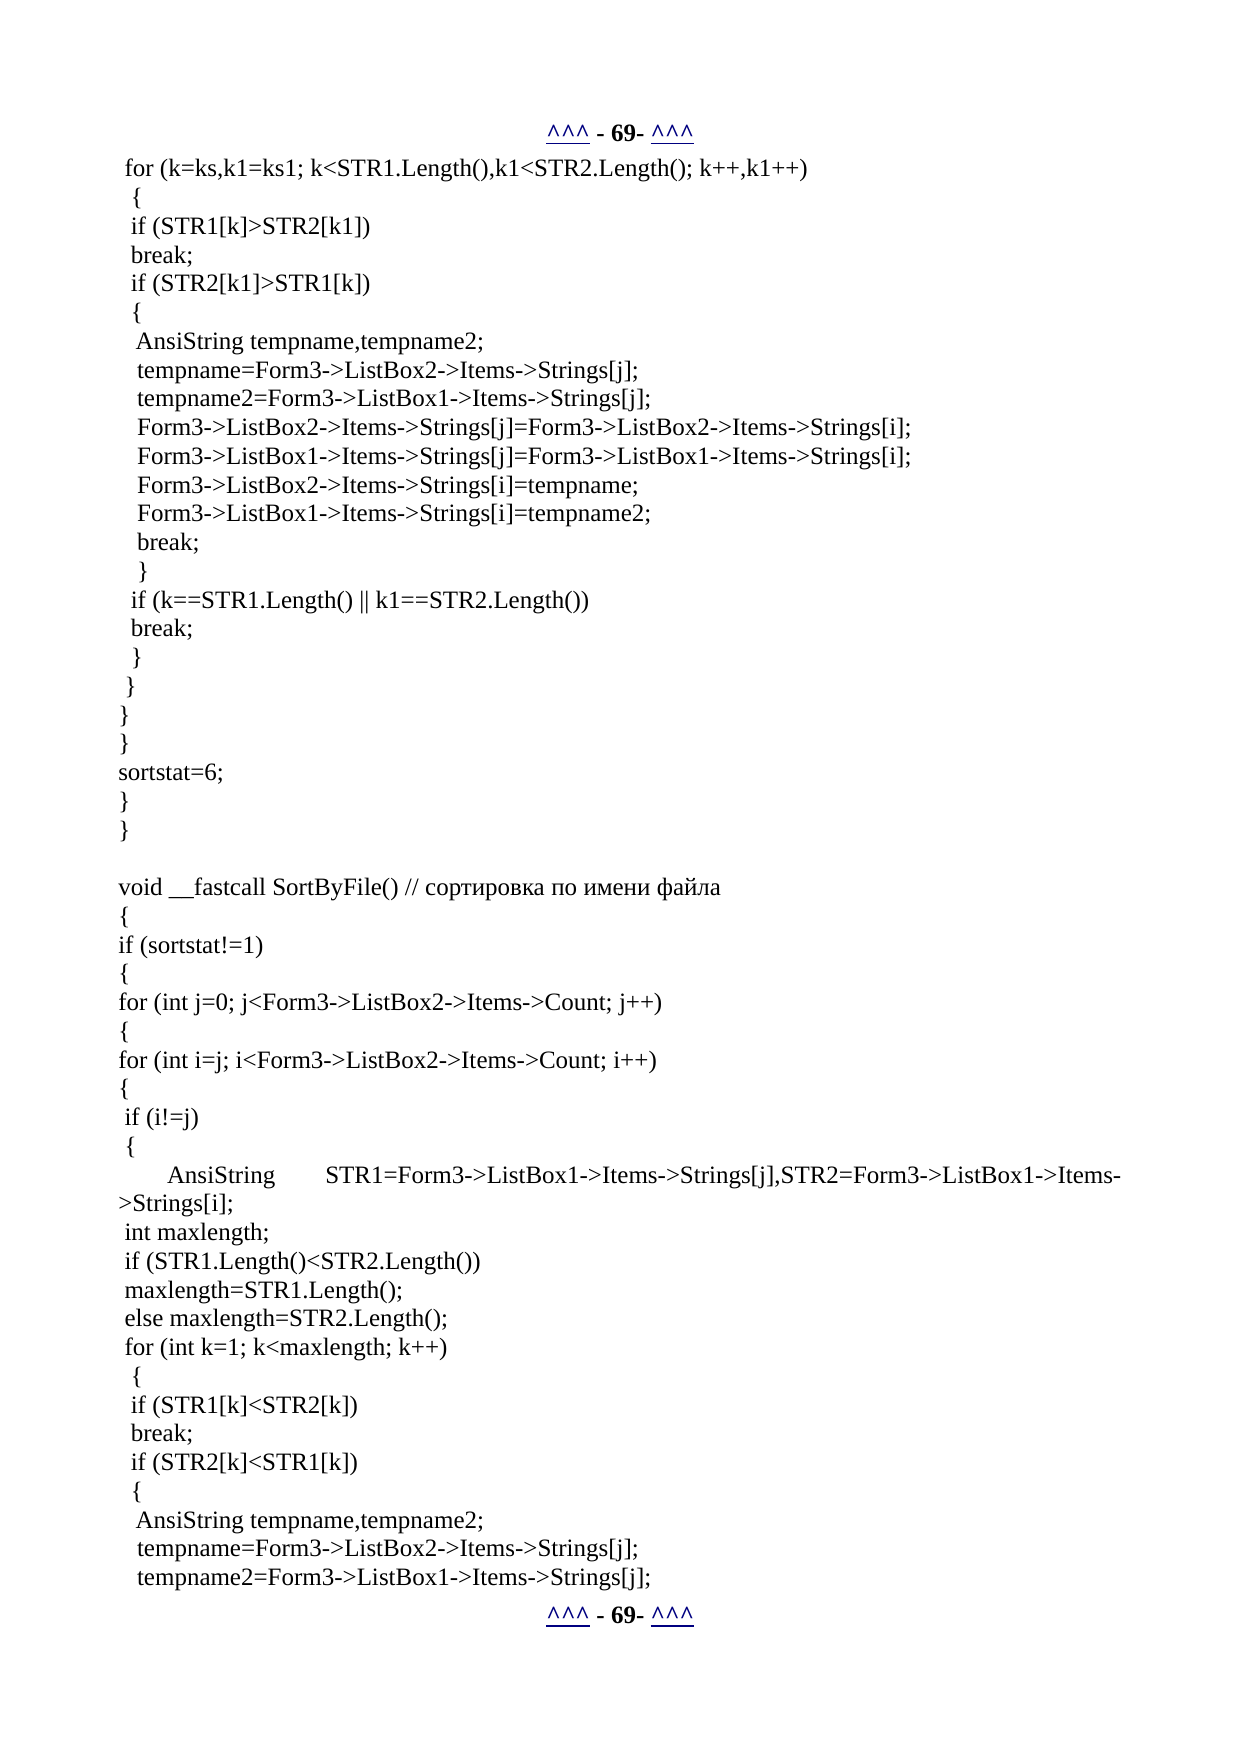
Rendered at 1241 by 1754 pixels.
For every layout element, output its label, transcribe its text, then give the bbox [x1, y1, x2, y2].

text } [118, 642, 1122, 671]
text else maxlength=STR2.Length(); [118, 1303, 1122, 1332]
text { [118, 1131, 1122, 1160]
text maxlength=STR1.Length(); [118, 1275, 1122, 1303]
text sortstat=6; [118, 757, 1122, 786]
text void __fastcall SortByFile() // сортировка по имени файла [118, 872, 1122, 901]
text int maxlength; [118, 1217, 1122, 1246]
text } [118, 815, 1122, 843]
text if (STR1[k]>STR2[k1]) [118, 211, 1122, 240]
text for (k=ks,k1=ks1; k<STR1.Length(),k1<STR2.Length(); k++,k1++) [118, 153, 1122, 182]
text if (STR2[k]<STR1[k]) [118, 1447, 1122, 1476]
text { [118, 297, 1122, 326]
text for (int i=j; i<Form3->ListBox2->Items->Count; i++) [118, 1045, 1122, 1073]
text break; [118, 240, 1122, 268]
text AnsiString tempname,tempname2; [118, 1505, 1122, 1533]
text break; [118, 527, 1122, 556]
text } [118, 700, 1122, 728]
text AnsiString STR1=Form3->ListBox1->Items->Strings[j],STR2=Form3->ListBox1->Items->Strings[i]; [118, 1160, 1122, 1217]
text { [118, 1361, 1122, 1390]
text Form3->ListBox1->Items->Strings[j]=Form3->ListBox1->Items->Strings[i]; [118, 441, 1122, 470]
text if (i!=j) [118, 1102, 1122, 1131]
text tempname2=Form3->ListBox1->Items->Strings[j]; [118, 1562, 1122, 1591]
text AnsiString tempname,tempname2; [118, 326, 1122, 355]
text } [118, 671, 1122, 700]
text break; [118, 613, 1122, 642]
text for (int j=0; j<Form3->ListBox2->Items->Count; j++) [118, 987, 1122, 1016]
text { [118, 958, 1122, 987]
text { [118, 1073, 1122, 1102]
text tempname=Form3->ListBox2->Items->Strings[j]; [118, 1533, 1122, 1562]
text if (k==STR1.Length() || k1==STR2.Length()) [118, 585, 1122, 613]
text for (int k=1; k<maxlength; k++) [118, 1332, 1122, 1361]
text if (STR1[k]<STR2[k]) [118, 1390, 1122, 1418]
text Form3->ListBox2->Items->Strings[j]=Form3->ListBox2->Items->Strings[i]; [118, 412, 1122, 441]
text { [118, 182, 1122, 211]
text { [118, 901, 1122, 930]
text } [118, 556, 1122, 585]
text { [118, 1016, 1122, 1045]
text if (sortstat!=1) [118, 930, 1122, 958]
text } [118, 786, 1122, 815]
text tempname=Form3->ListBox2->Items->Strings[j]; [118, 355, 1122, 383]
text if (STR1.Length()<STR2.Length()) [118, 1246, 1122, 1275]
text Form3->ListBox2->Items->Strings[i]=tempname; [118, 470, 1122, 498]
text } [118, 728, 1122, 757]
text { [118, 1476, 1122, 1505]
text if (STR2[k1]>STR1[k]) [118, 268, 1122, 297]
text Form3->ListBox1->Items->Strings[i]=tempname2; [118, 498, 1122, 527]
text tempname2=Form3->ListBox1->Items->Strings[j]; [118, 383, 1122, 412]
text break; [118, 1418, 1122, 1447]
